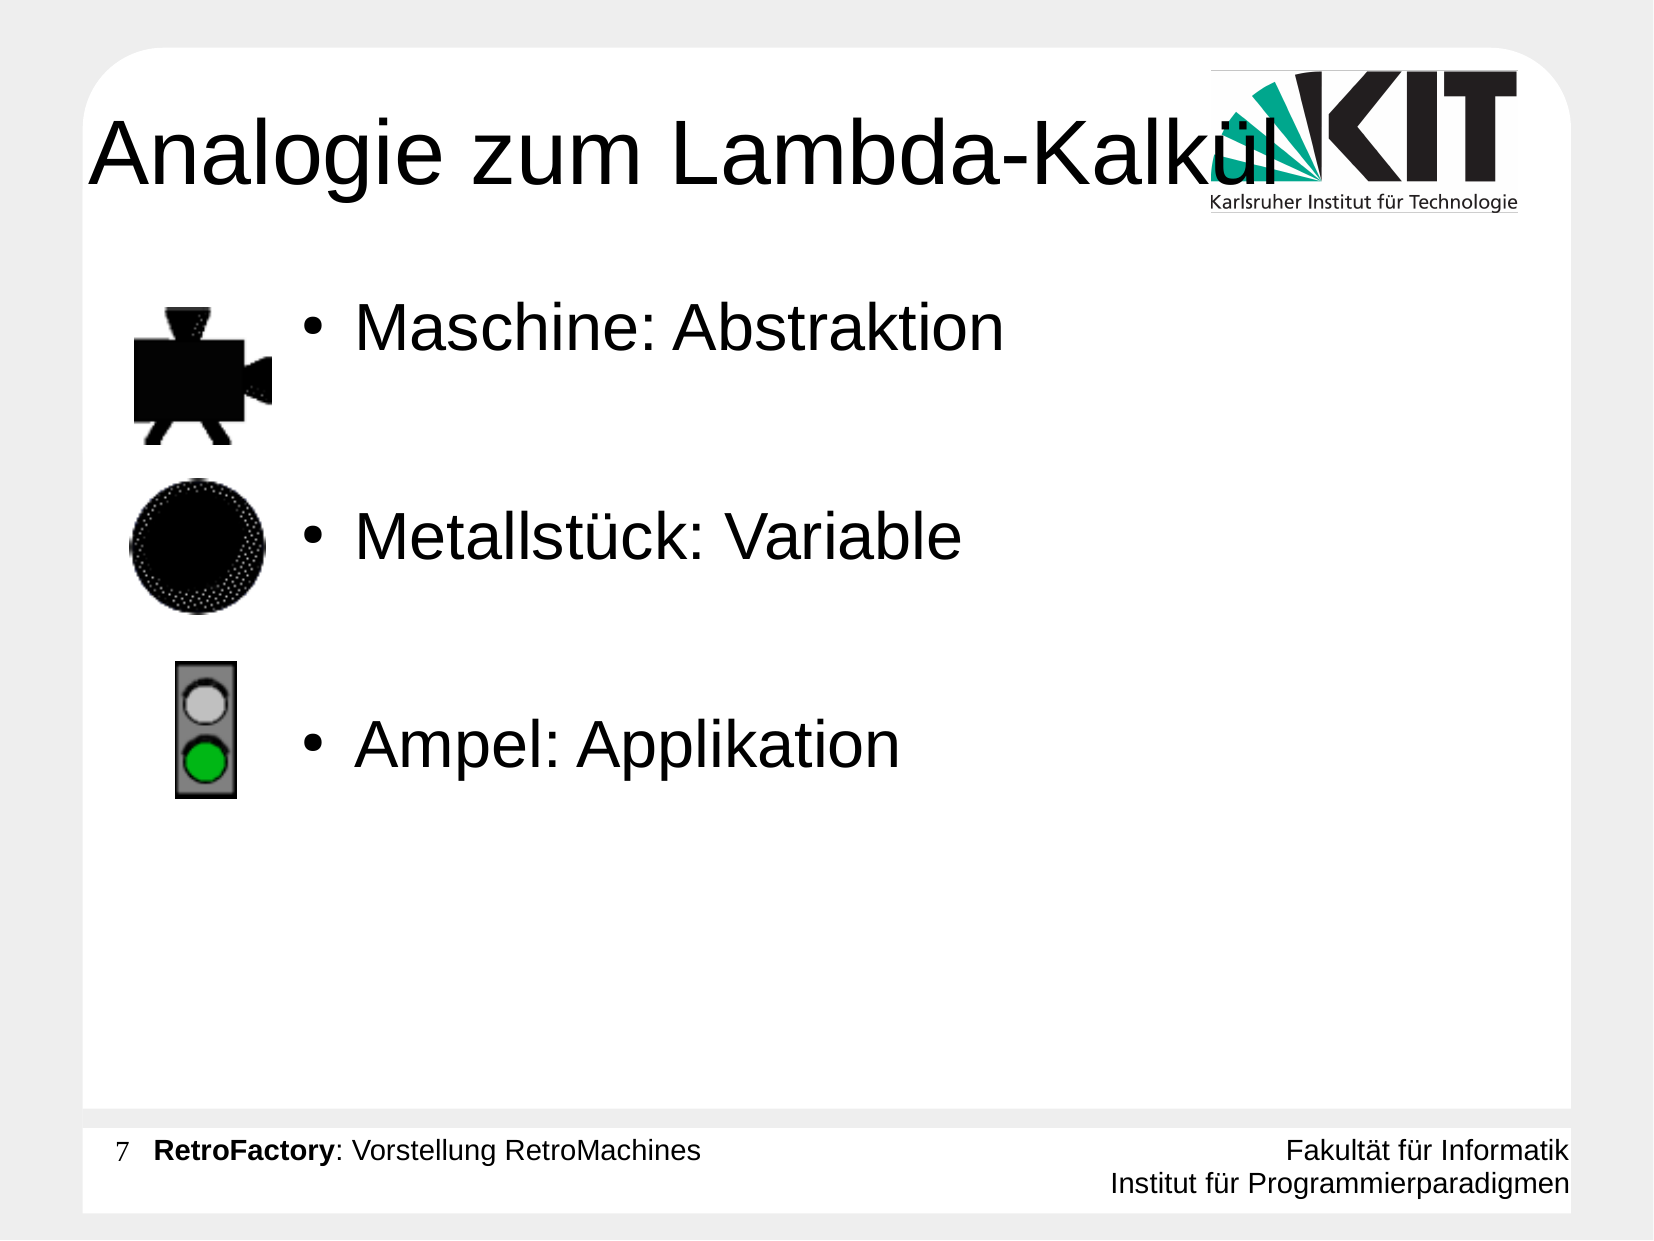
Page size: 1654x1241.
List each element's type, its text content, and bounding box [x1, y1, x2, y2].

list Maschine: Abstraktion Metallstück: Variable Ampel: Applikation [283, 290, 1560, 1109]
picture [1329, 70, 1518, 213]
title Analogie zum Lambda-Kalkül [88, 49, 1329, 257]
picture [134, 307, 272, 445]
picture [129, 478, 266, 615]
picture [175, 661, 237, 799]
